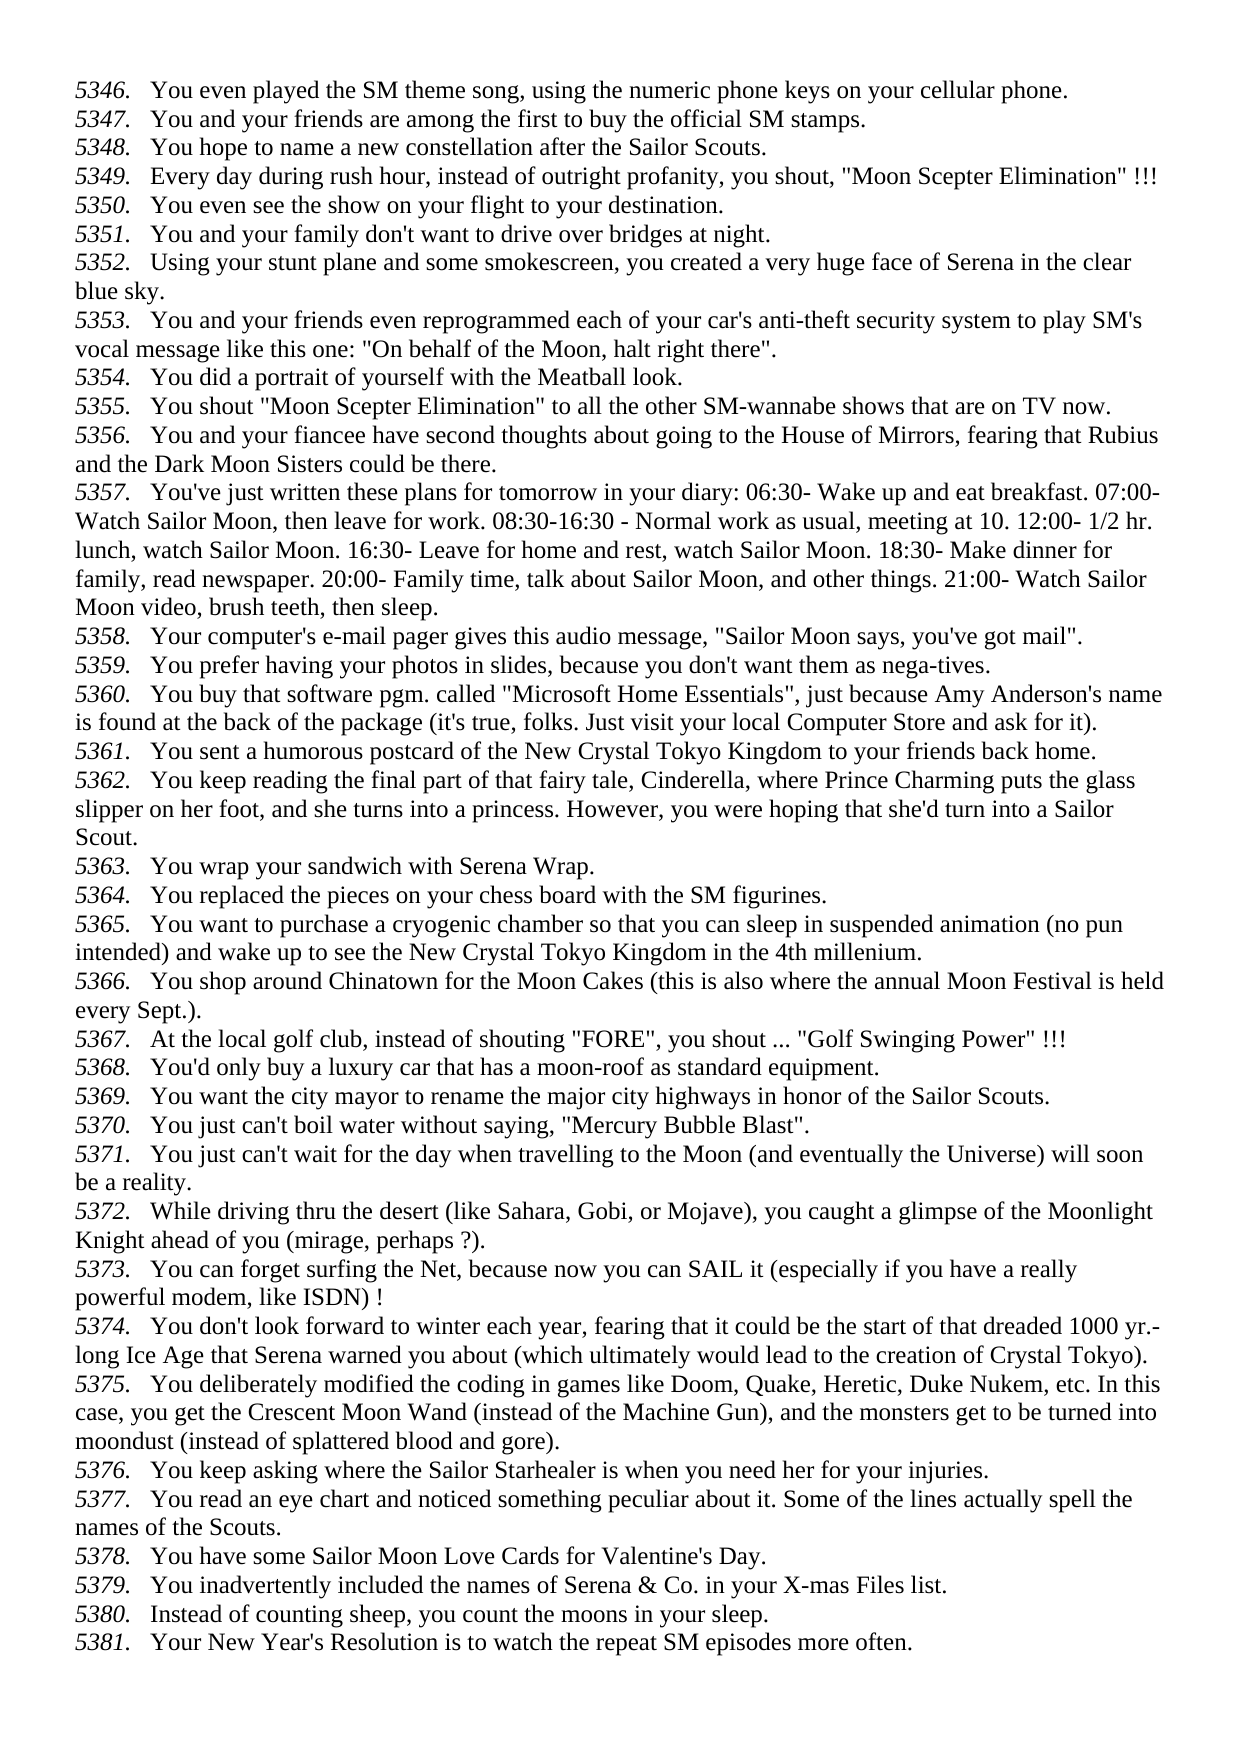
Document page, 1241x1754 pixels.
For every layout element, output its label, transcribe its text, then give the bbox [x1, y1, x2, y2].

list You just can't wait for the day when travelling to the Moon (and eventually the Universe) will soon be a reality. [75, 1139, 1165, 1196]
list You sent a humorous postcard of the New Crystal Tokyo Kingdom to your friends back home. [75, 736, 1165, 765]
list You've just written these plans for tomorrow in your diary: 06:30- Wake up and eat breakfast. 07:00- Watch Sailor Moon, then leave for work. 08:30-16:30 - Normal work as usual, meeting at 10. 12:00- 1/2 hr. lunch, watch Sailor Moon. 16:30- Leave for home and rest, watch Sailor Moon. 18:30- Make dinner for family, read newspaper. 20:00- Family time, talk about Sailor Moon, and other things. 21:00- Watch Sailor Moon video, brush teeth, then sleep. [75, 477, 1165, 621]
list You shout "Moon Scepter Elimination" to all the other SM-wannabe shows that are on TV now. [75, 391, 1165, 420]
list You want to purchase a cryogenic chamber so that you can sleep in suspended animation (no pun intended) and wake up to see the New Crystal Tokyo Kingdom in the 4th millenium. [75, 909, 1165, 966]
list You just can't boil water without saying, "Mercury Bubble Blast". [75, 1110, 1165, 1139]
list Your New Year's Resolution is to watch the repeat SM episodes more often. [75, 1627, 1165, 1656]
list You inadvertently included the names of Serena & Co. in your X-mas Files list. [75, 1570, 1165, 1599]
list You and your fiancee have second thoughts about going to the House of Mirrors, fearing that Rubius and the Dark Moon Sisters could be there. [75, 420, 1165, 477]
list You deliberately modified the coding in games like Doom, Quake, Heretic, Duke Nukem, etc. In this case, you get the Crescent Moon Wand (instead of the Machine Gun), and the monsters get to be turned into moondust (instead of splattered blood and gore). [75, 1369, 1165, 1455]
list Instead of counting sheep, you count the moons in your sleep. [75, 1599, 1165, 1627]
list At the local golf club, instead of shouting "FORE", you shout ... "Golf Swinging Power" !!! [75, 1024, 1165, 1052]
list You'd only buy a luxury car that has a moon-roof as standard equipment. [75, 1052, 1165, 1081]
list You wrap your sandwich with Serena Wrap. [75, 851, 1165, 880]
list You read an eye chart and noticed something peculiar about it. Some of the lines actually spell the names of the Scouts. [75, 1484, 1165, 1541]
list You don't look forward to winter each year, fearing that it could be the start of that dreaded 1000 yr.-long Ice Age that Serena warned you about (which ultimately would lead to the creation of Crystal Tokyo). [75, 1311, 1165, 1369]
list Using your stunt plane and some smokescreen, you created a very huge face of Serena in the clear blue sky. [75, 247, 1165, 305]
list You did a portrait of yourself with the Meatball look. [75, 362, 1165, 391]
list You want the city mayor to rename the major city highways in honor of the Sailor Scouts. [75, 1081, 1165, 1110]
list You buy that software pgm. called "Microsoft Home Essentials", just because Amy Anderson's name is found at the back of the package (it's true, folks. Just visit your local Computer Store and ask for it). [75, 679, 1165, 736]
list You keep asking where the Sailor Starhealer is when you need her for your injuries. [75, 1455, 1165, 1484]
list You and your friends even reprogrammed each of your car's anti-theft security system to play SM's vocal message like this one: "On behalf of the Moon, halt right there". [75, 305, 1165, 362]
list You and your friends are among the first to buy the official SM stamps. [75, 104, 1165, 132]
list You and your family don't want to drive over bridges at night. [75, 219, 1165, 247]
list You keep reading the final part of that fairy tale, Cinderella, where Prince Charming puts the glass slipper on her foot, and she turns into a princess. However, you were hoping that she'd turn into a Sailor Scout. [75, 765, 1165, 851]
list While driving thru the desert (like Sahara, Gobi, or Mojave), you caught a glimpse of the Moonlight Knight ahead of you (mirage, perhaps ?). [75, 1196, 1165, 1254]
list You have some Sailor Moon Love Cards for Valentine's Day. [75, 1541, 1165, 1570]
list You hope to name a new constellation after the Sailor Scouts. [75, 132, 1165, 161]
list You even see the show on your flight to your destination. [75, 190, 1165, 219]
list You shop around Chinatown for the Moon Cakes (this is also where the annual Moon Festival is held every Sept.). [75, 966, 1165, 1024]
list You even played the SM theme song, using the numeric phone keys on your cellular phone. [75, 75, 1165, 104]
list You replaced the pieces on your chess board with the SM figurines. [75, 880, 1165, 909]
list Every day during rush hour, instead of outright profanity, you shout, "Moon Scepter Elimination" !!! [75, 161, 1165, 190]
list You prefer having your photos in slides, because you don't want them as nega-tives. [75, 650, 1165, 679]
list Your computer's e-mail pager gives this audio message, "Sailor Moon says, you've got mail". [75, 621, 1165, 650]
list You can forget surfing the Net, because now you can SAIL it (especially if you have a really powerful modem, like ISDN) ! [75, 1254, 1165, 1311]
